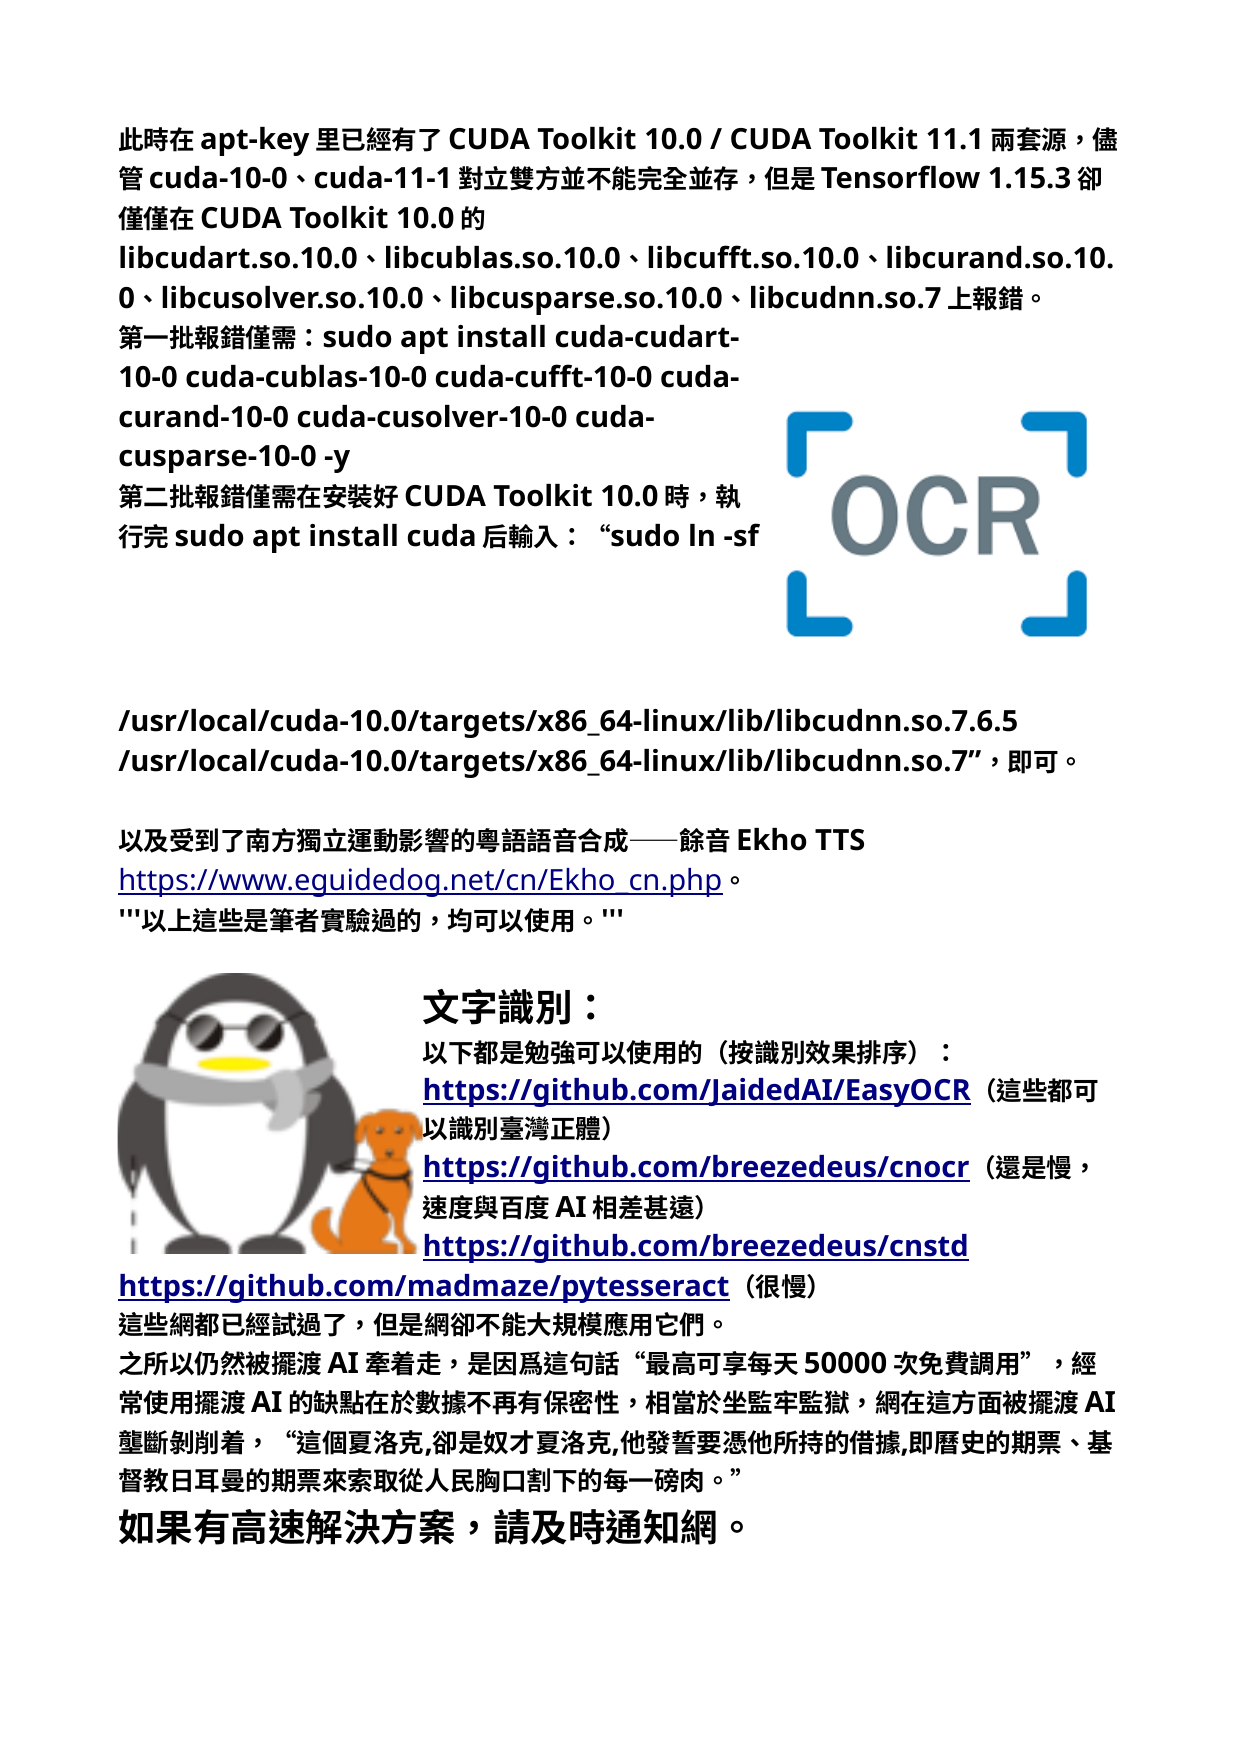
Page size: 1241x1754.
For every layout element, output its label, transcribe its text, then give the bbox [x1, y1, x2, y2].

text https://github.com/breezedeus/cnstd [118, 1226, 1122, 1265]
text 第二批報錯僅需在安裝好CUDA Toolkit 10.0時，執行完sudo apt install cuda后輸入：“sudo ln -sf /usr/local/cuda-10.0/targets/x86_64-linux/lib/libcudnn.so.7.6.5 /usr/local/cuda-10.0/targets/x86_64-linux/lib/libcudnn.so.7”，即可。 [118, 701, 1122, 780]
text '''以上這些是筆者實驗過的，均可以使用。''' [118, 899, 1122, 938]
picture [117, 973, 423, 1254]
text 以及受到了南方獨立運動影響的粵語語音合成——餘音Ekho TTS https://www.eguidedog.net/cn/Ekho_cn.php。 [118, 819, 1122, 899]
text https://github.com/madmaze/pytesseract（很慢） [118, 1265, 1122, 1305]
text 如果有高速解決方案，請及時通知網。 [118, 1498, 1122, 1552]
text 此時在apt-key里已經有了CUDA Toolkit 10.0 / CUDA Toolkit 11.1兩套源，儘管cuda-10-0、cuda-11-1對立雙方並不能完全並存，但是Tensorflow 1.15.3卻僅僅在CUDA Toolkit 10.0的libcudart.so.10.0、libcublas.so.10.0、libcufft.so.10.0、libcurand.so.10.0、libcusolver.so.10.0、libcusparse.so.10.0、libcudnn.so.7上報錯。 [118, 118, 1122, 317]
text 之所以仍然被擺渡AI牽着走，是因爲這句話“最高可享每天50000次免費調用”，經常使用擺渡AI的缺點在於數據不再有保密性，相當於坐監牢監獄，網在這方面被擺渡AI壟斷剝削着，“這個夏洛克,卻是奴才夏洛克,他發誓要憑他所持的借據,即曆史的期票、基督教日耳曼的期票來索取從人民胸口割下的每一磅肉。” [118, 1342, 1122, 1498]
text https://github.com/breezedeus/cnocr（還是慢，速度與百度AI相差甚遠） [423, 1146, 1122, 1226]
text 第一批報錯僅需：sudo apt install cuda-cudart-10-0 cuda-cublas-10-0 cuda-cufft-10-0 cuda-curand-10-0 cuda-cusolver-10-0 cuda-cusparse-10-0 -y [118, 317, 1122, 475]
text https://github.com/JaidedAI/EasyOCR（這些都可以識別臺灣正體） [423, 1069, 1122, 1146]
text 文字識別： [423, 978, 1122, 1032]
picture [760, 348, 1112, 701]
text 以下都是勉強可以使用的（按識別效果排序）： [423, 1032, 1122, 1069]
text 這些網都已經試過了，但是網卻不能大規模應用它們。 [118, 1305, 1122, 1342]
